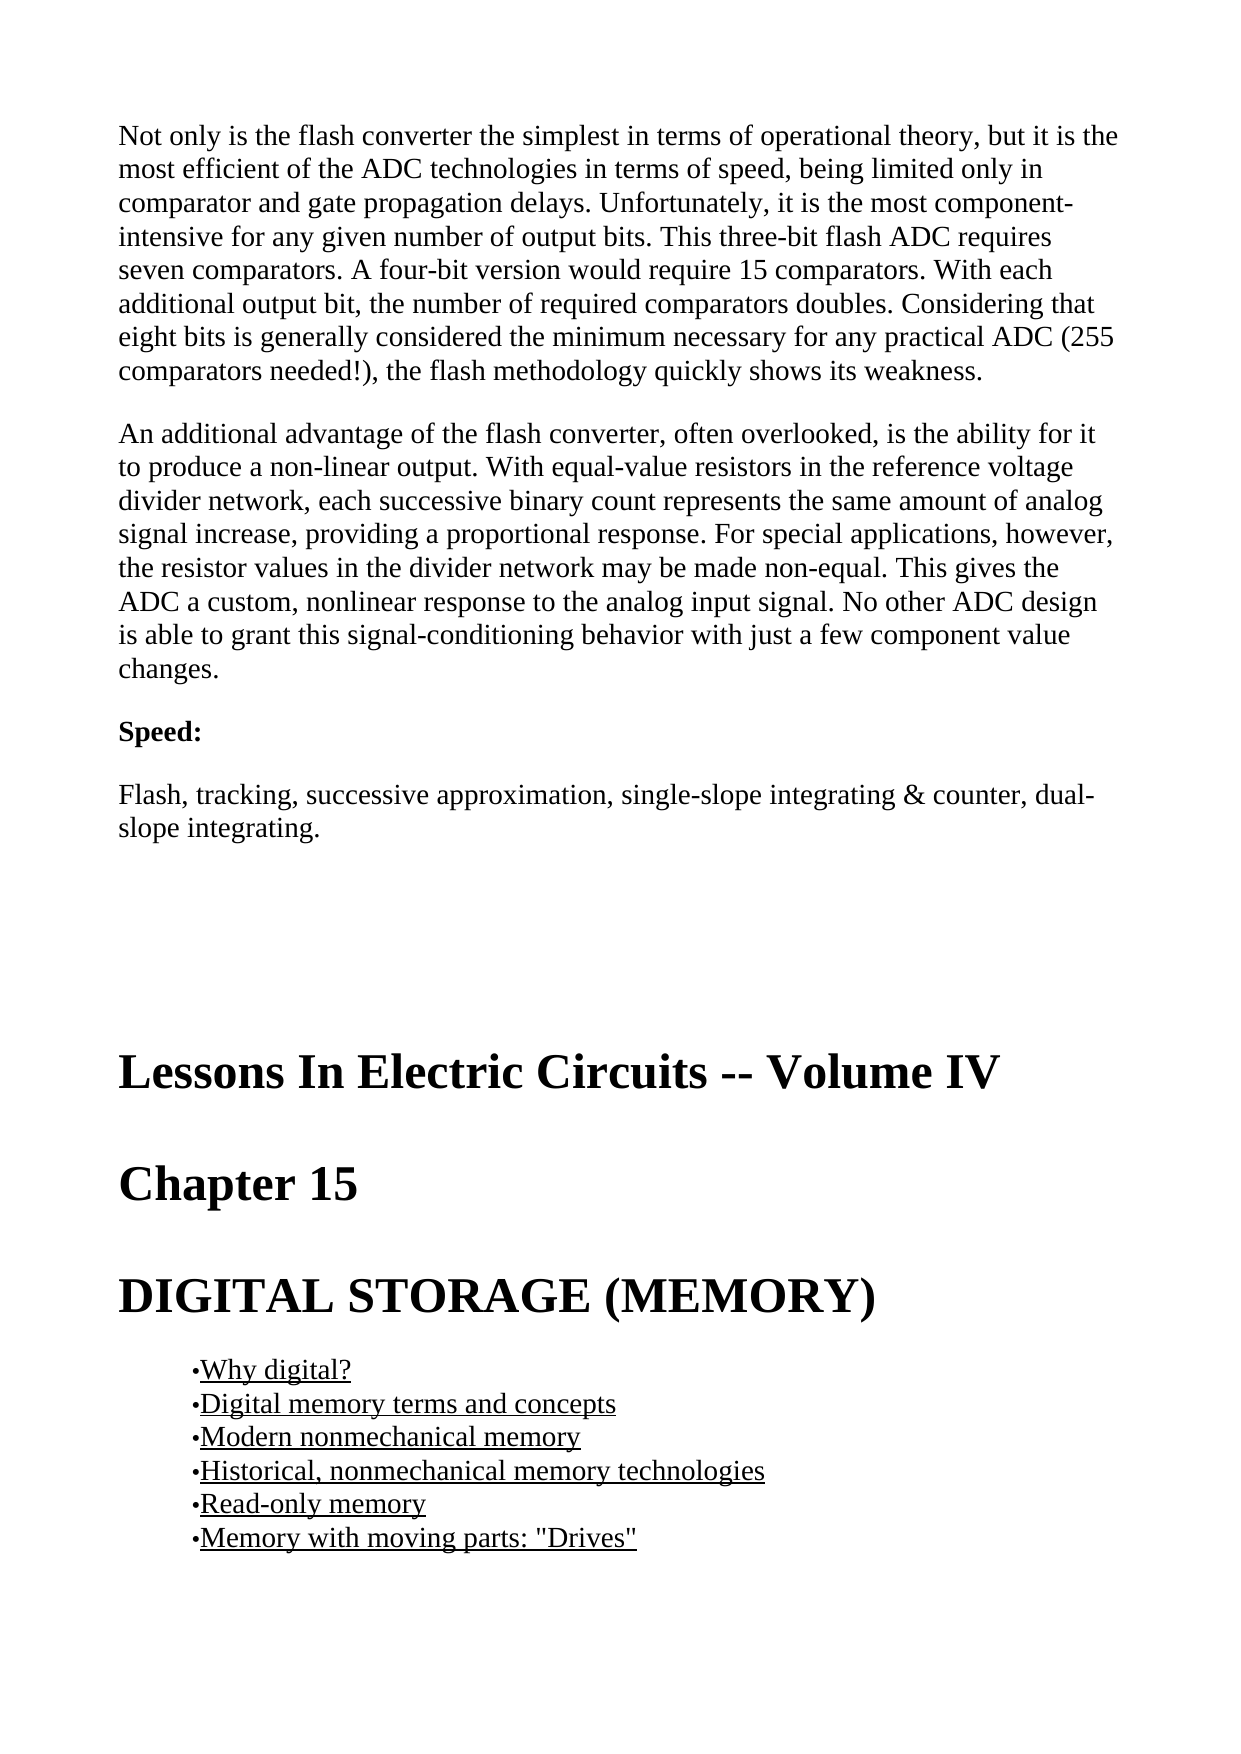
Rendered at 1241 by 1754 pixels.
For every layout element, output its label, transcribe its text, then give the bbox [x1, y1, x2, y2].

list Digital memory terms and concepts [118, 1386, 1122, 1419]
list Memory with moving parts: "Drives" [118, 1520, 1122, 1553]
list Why digital? [118, 1352, 1122, 1386]
subtitle DIGITAL STORAGE (MEMORY) [118, 1265, 1122, 1323]
subtitle Chapter 15 [118, 1153, 1122, 1211]
text Not only is the flash converter the simplest in terms of operational theory, but it is the most efficient of the ADC technologies in terms of speed, being limited only in comparator and gate propagation delays. Unfortunately, it is the most component-intensive for any given number of output bits. This three-bit flash ADC requires seven comparators. A four-bit version would require 15 comparators. With each additional output bit, the number of required comparators doubles. Considering that eight bits is generally considered the minimum necessary for any practical ADC (255 comparators needed!), the flash methodology quickly shows its weakness. [118, 118, 1122, 386]
list Read-only memory [118, 1486, 1122, 1520]
text An additional advantage of the flash converter, often overlooked, is the ability for it to produce a non-linear output. With equal-value resistors in the reference voltage divider network, each successive binary count represents the same amount of analog signal increase, providing a proportional response. For special applications, however, the resistor values in the divider network may be made non-equal. This gives the ADC a custom, nonlinear response to the analog input signal. No other ADC design is able to grant this signal-conditioning behavior with just a few component value changes. [118, 416, 1122, 684]
subtitle Lessons In Electric Circuits -- Volume IV [118, 1041, 1122, 1099]
list Modern nonmechanical memory [118, 1419, 1122, 1453]
text Flash, tracking, successive approximation, single-slope integrating & counter, dual-slope integrating. [118, 777, 1122, 844]
list Historical, nonmechanical memory technologies [118, 1453, 1122, 1486]
text Speed: [118, 714, 1122, 747]
